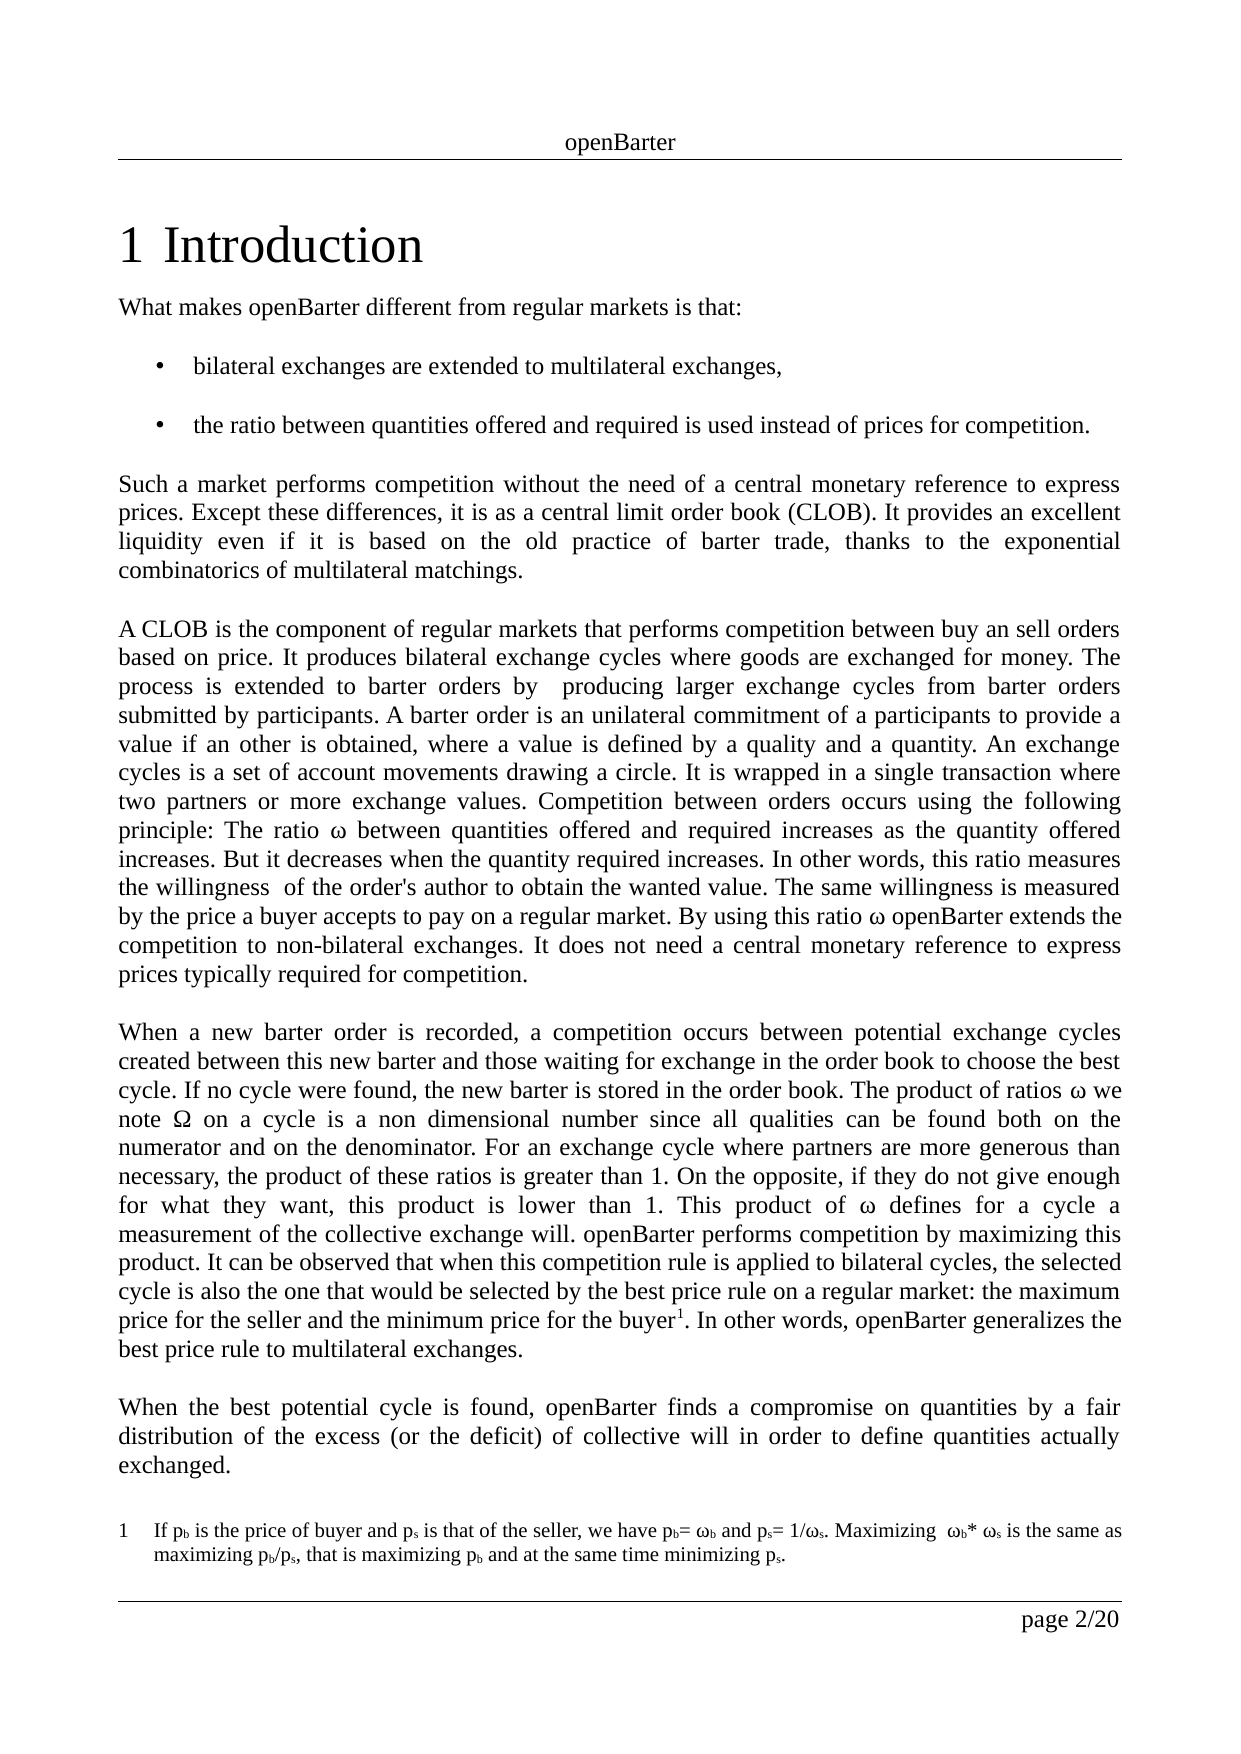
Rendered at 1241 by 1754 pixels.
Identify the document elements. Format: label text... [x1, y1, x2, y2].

text When a new barter order is recorded, a competition occurs between potential exchange cycles created between this new barter and those waiting for exchange in the order book to choose the best cycle. If no cycle were found, the new barter is stored in the order book. The product of ratios ω we note Ω on a cycle is a non dimensional number since all qualities can be found both on the numerator and on the denominator. For an exchange cycle where partners are more generous than necessary, the product of these ratios is greater than 1. On the opposite, if they do not give enough for what they want, this product is lower than 1. This product of ω defines for a cycle a measurement of the collective exchange will. openBarter performs competition by maximizing this product. It can be observed that when this competition rule is applied to bilateral cycles, the selected cycle is also the one that would be selected by the best price rule on a regular market: the maximum price for the seller and the minimum price for the buyer. In other words, openBarter generalizes the best price rule to multilateral exchanges. [118, 1017, 1122, 1362]
text What makes openBarter different from regular markets is that: [118, 292, 1122, 321]
text When the best potential cycle is found, openBarter finds a compromise on quantities by a fair distribution of the excess (or the deficit) of collective will in order to define quantities actually exchanged. [118, 1392, 1122, 1479]
list the ratio between quantities offered and required is used instead of prices for competition. [156, 410, 1122, 439]
subtitle Introduction [118, 213, 1122, 274]
text Such a market performs competition without the need of a central monetary reference to express prices. Except these differences, it is as a central limit order book (CLOB). It provides an excellent liquidity even if it is based on the old practice of barter trade, thanks to the exponential combinatorics of multilateral matchings. [118, 469, 1122, 584]
list bilateral exchanges are extended to multilateral exchanges, [156, 351, 1122, 380]
text If pb is the price of buyer and ps is that of the seller, we have pb= ωb and ps= 1/ωs. Maximizing ωb* ωs is the same as maximizing pb/ps, that is maximizing pb and at the same time minimizing ps. [118, 1518, 1122, 1566]
text A CLOB is the component of regular markets that performs competition between buy an sell orders based on price. It produces bilateral exchange cycles where goods are exchanged for money. The process is extended to barter orders by producing larger exchange cycles from barter orders submitted by participants. A barter order is an unilateral commitment of a participants to provide a value if an other is obtained, where a value is defined by a quality and a quantity. An exchange cycles is a set of account movements drawing a circle. It is wrapped in a single transaction where two partners or more exchange values. Competition between orders occurs using the following principle: The ratio ω between quantities offered and required increases as the quantity offered increases. But it decreases when the quantity required increases. In other words, this ratio measures the willingness of the order's author to obtain the wanted value. The same willingness is measured by the price a buyer accepts to pay on a regular market. By using this ratio ω openBarter extends the competition to non-bilateral exchanges. It does not need a central monetary reference to express prices typically required for competition. [118, 614, 1122, 987]
